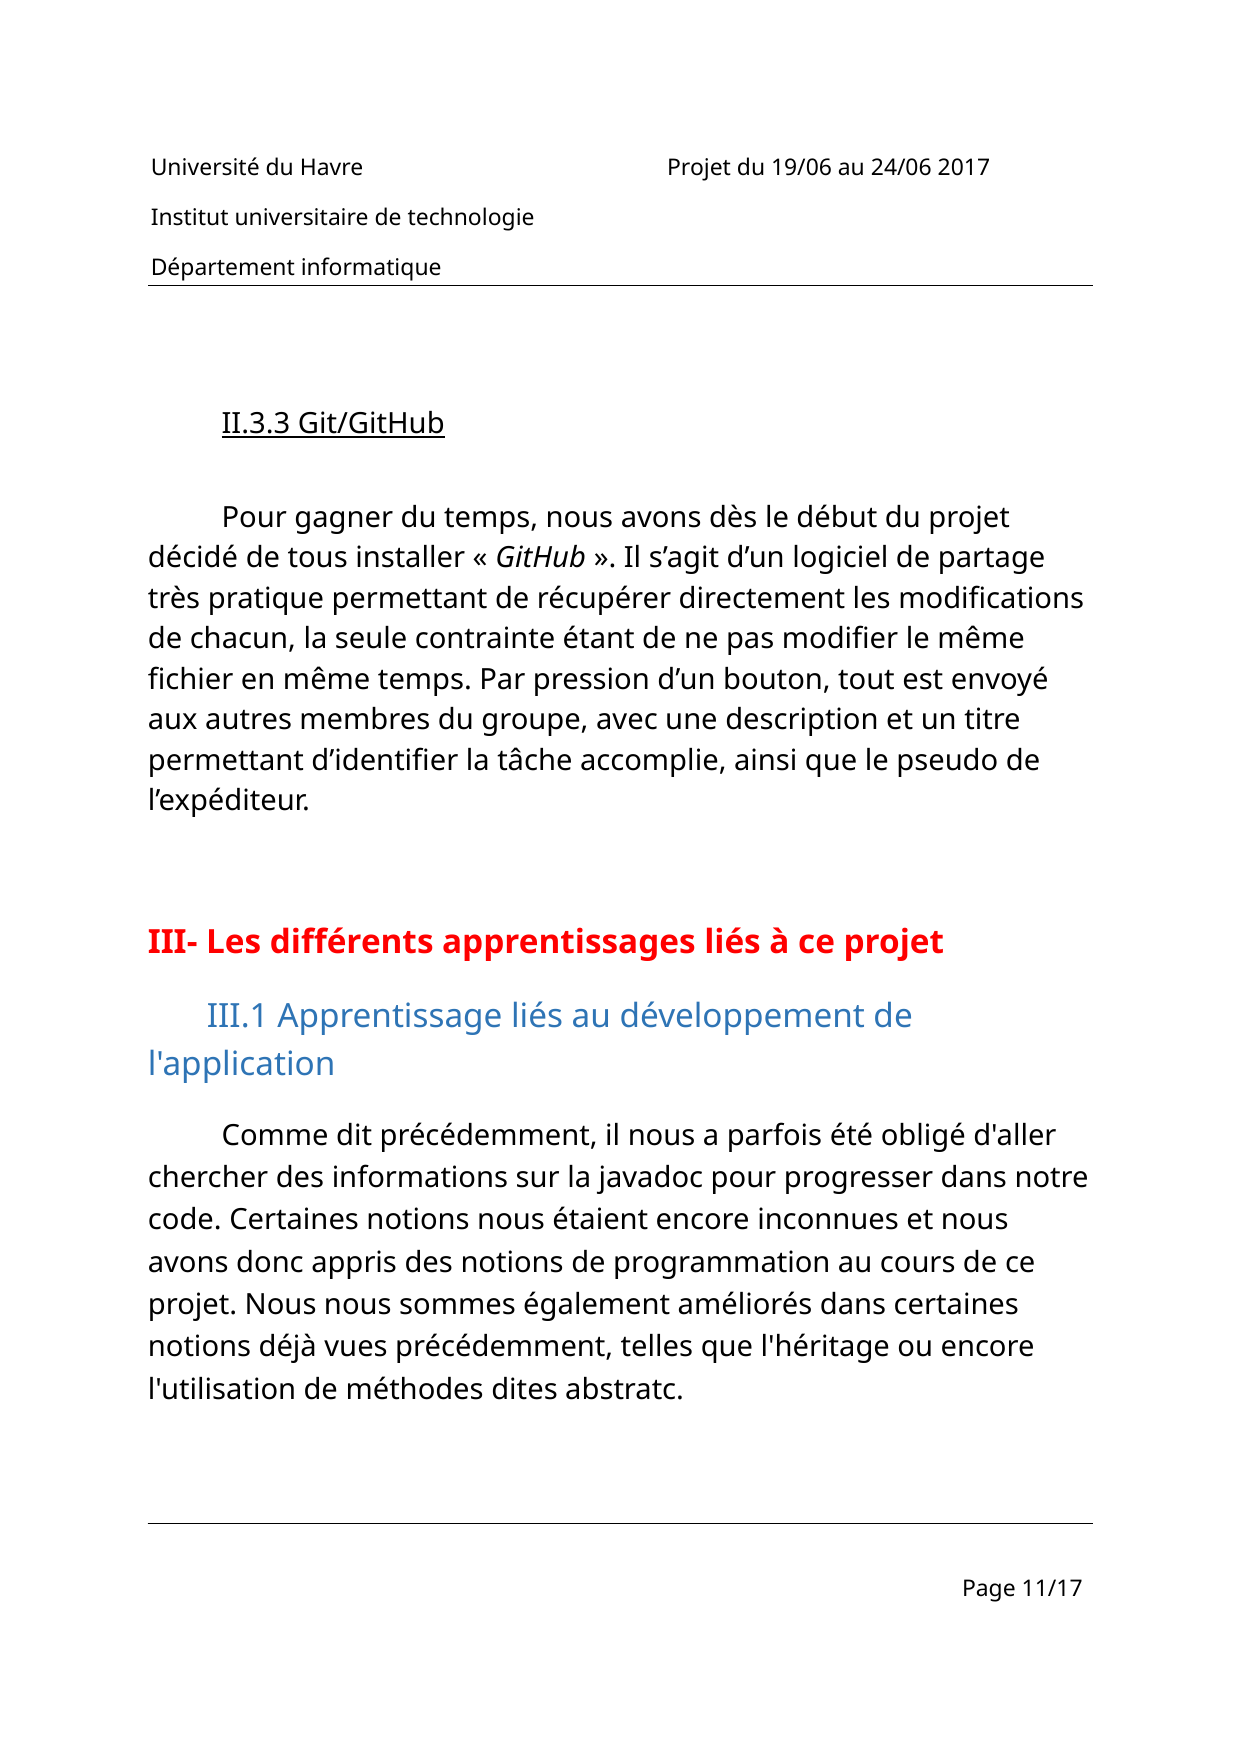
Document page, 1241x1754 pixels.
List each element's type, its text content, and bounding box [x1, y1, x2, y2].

subtitle Pour gagner du temps, nous avons dès le début du projet décidé de tous installer « GitHub ». Il s’agit d’un logiciel de partage très pratique permettant de récupérer directement les modifications de chacun, la seule contrainte étant de ne pas modifier le même fichier en même temps. Par pression d’un bouton, tout est envoyé aux autres membres du groupe, avec une description et un titre permettant d’identifier la tâche accomplie, ainsi que le pseudo de l’expéditeur. [148, 496, 1093, 819]
subtitle III.1 Apprentissage liés au développement de l'application [148, 992, 1093, 1086]
subtitle II.3.3 Git/GitHub [148, 403, 1093, 442]
subtitle Comme dit précédemment, il nous a parfois été obligé d'aller chercher des informations sur la javadoc pour progresser dans notre code. Certaines notions nous étaient encore inconnues et nous avons donc appris des notions de programmation au cours de ce projet. Nous nous sommes également améliorés dans certaines notions déjà vues précédemment, telles que l'héritage ou encore l'utilisation de méthodes dites abstratc. [148, 1114, 1093, 1408]
subtitle III- Les différents apprentissages liés à ce projet [148, 918, 1093, 963]
